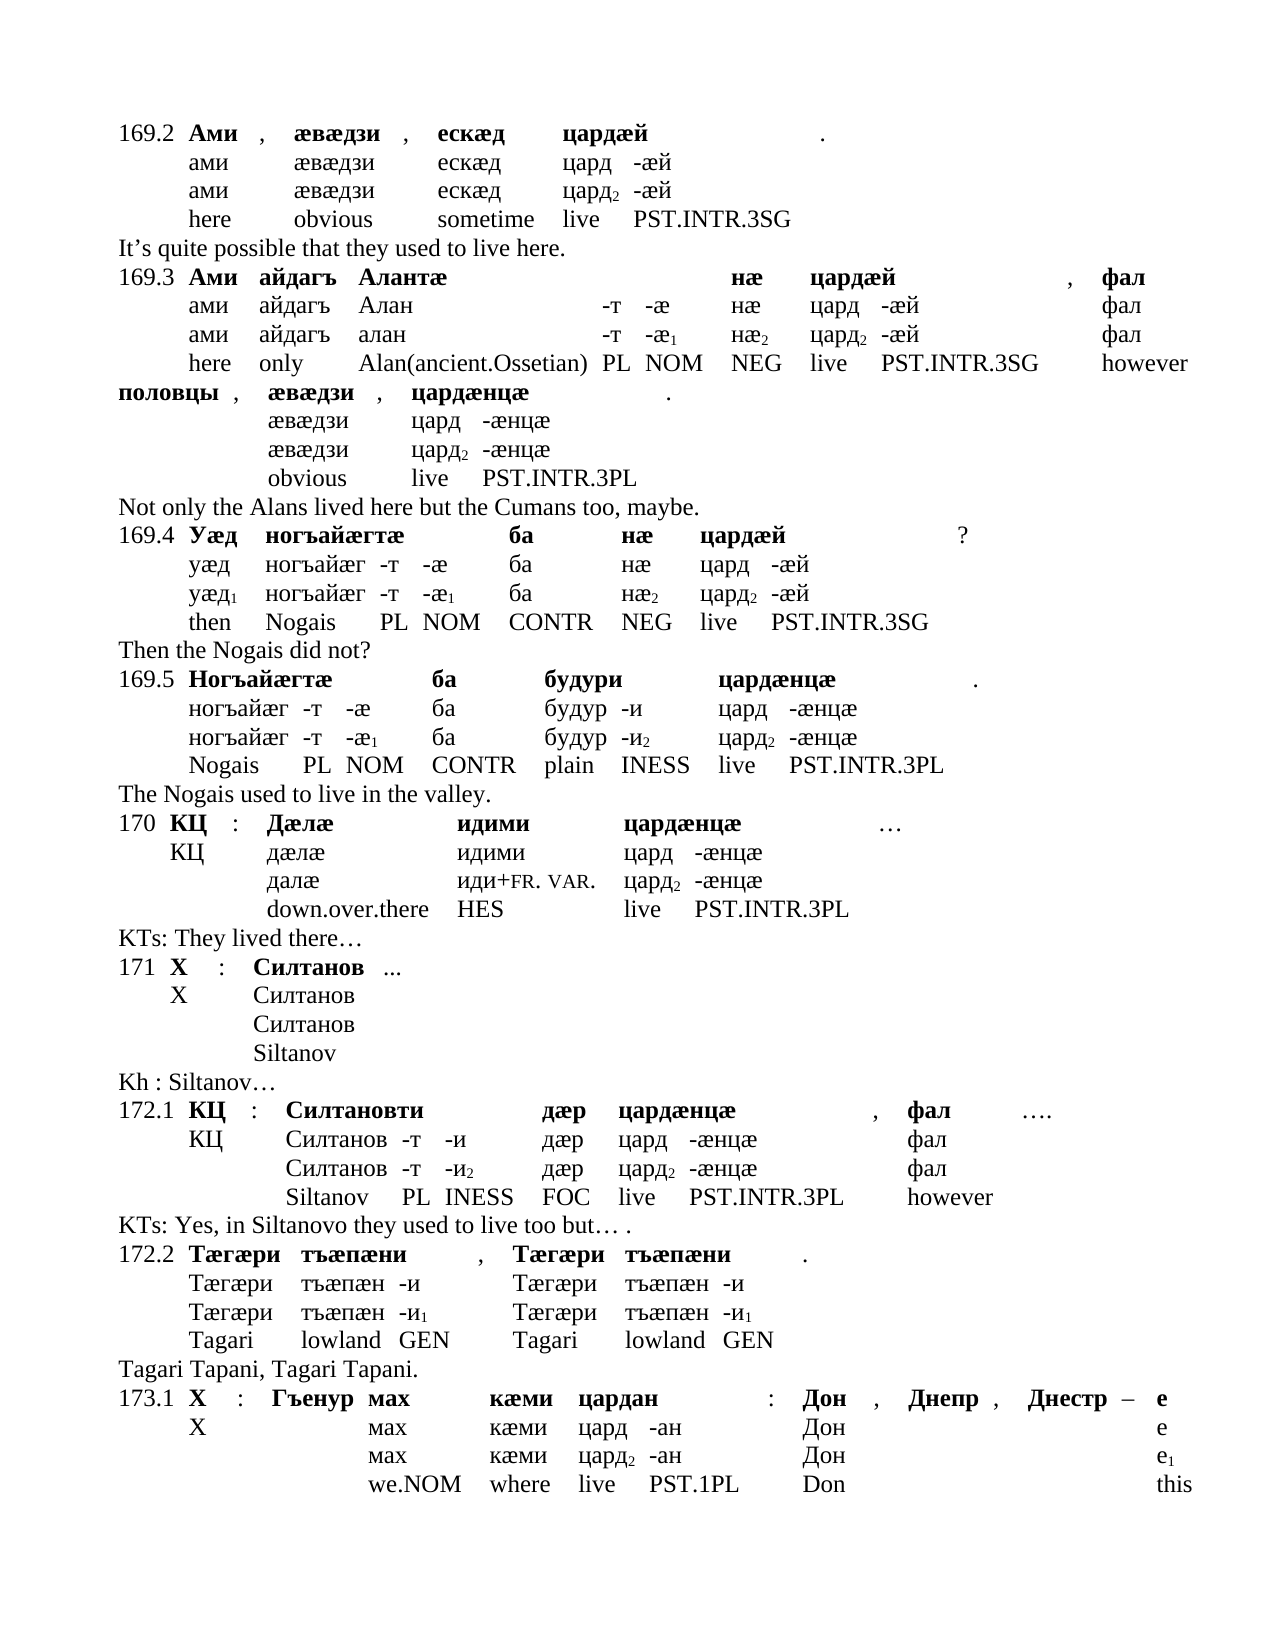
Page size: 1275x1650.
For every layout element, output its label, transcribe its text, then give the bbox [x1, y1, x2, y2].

text цард2 [700, 578, 757, 607]
text PST.INTR.3PL [694, 894, 850, 923]
text Х [188, 1383, 223, 1412]
text Дон [802, 1412, 846, 1441]
text -т [303, 722, 332, 751]
text уæд1 [188, 578, 237, 607]
text -т [402, 1124, 431, 1153]
text цард2 [623, 866, 681, 894]
text е [1156, 1383, 1206, 1412]
text Тæгæри [188, 1268, 273, 1297]
text ногъайæг [188, 693, 289, 722]
text Тæгæри [512, 1297, 597, 1326]
text Тæгæри [512, 1239, 611, 1268]
text уæд [188, 549, 237, 578]
text -æ1 [346, 722, 404, 751]
text Not only the Alans lived here but the Cumans too, maybe. [118, 492, 1249, 521]
text PST.INTR.3SG [771, 607, 929, 636]
text цард [618, 1124, 675, 1153]
text Tagari [188, 1326, 273, 1354]
text айдагъ [259, 319, 331, 348]
text нæ2 [621, 578, 672, 607]
text тъæпæни [625, 1239, 788, 1268]
text æвæдзи [268, 377, 363, 406]
text цардæй [562, 118, 806, 147]
text мах [368, 1383, 476, 1412]
text NOM [422, 607, 481, 636]
text -и [444, 1124, 514, 1153]
text : [251, 1096, 272, 1124]
text sometime [437, 204, 535, 233]
text -æй [771, 549, 929, 578]
text цардæнцæ [618, 1096, 858, 1124]
text down.over.there [267, 894, 429, 923]
text фал [907, 1096, 1007, 1124]
text ба [508, 549, 593, 578]
text -и [621, 693, 690, 722]
text live [718, 751, 775, 779]
text Силтанов [253, 981, 355, 1009]
text Ами [188, 118, 245, 147]
text -т [303, 693, 332, 722]
text then [188, 607, 237, 636]
text PST.1PL [649, 1469, 740, 1498]
text æвæдзи [294, 176, 375, 204]
text Tagari Tapani, Tagari Tapani. [118, 1354, 1249, 1383]
text HES [457, 894, 596, 923]
text however [907, 1182, 993, 1211]
text -æй [633, 147, 792, 176]
text цард [578, 1412, 635, 1441]
text Then the Nogais did not? [118, 636, 1249, 664]
text цард2 [578, 1441, 635, 1469]
text -æй [881, 291, 1039, 319]
text plain [544, 751, 607, 779]
text ескæд [437, 147, 535, 176]
text дæр [542, 1153, 591, 1182]
text -æ [422, 549, 481, 578]
text цардæнцæ [718, 664, 958, 693]
text . [802, 1239, 823, 1268]
text тъæпæни [301, 1239, 464, 1268]
text нæ [731, 291, 782, 319]
text where [489, 1469, 551, 1498]
text NOM [346, 751, 404, 779]
text : [232, 808, 253, 837]
text -ан [649, 1412, 740, 1441]
text Nogais [188, 751, 289, 779]
text Ногъайæгтæ [188, 664, 418, 693]
text е1 [1156, 1441, 1193, 1469]
text -æй [771, 578, 929, 607]
text е [1156, 1412, 1193, 1441]
text Гъенур [272, 1383, 354, 1412]
text …. [1021, 1096, 1052, 1124]
text æвæдзи [294, 147, 375, 176]
text , [259, 118, 280, 147]
text however [1102, 348, 1188, 377]
text PL [602, 348, 631, 377]
text we.NOM [368, 1469, 462, 1498]
text æвæдзи [294, 118, 389, 147]
text 172.2 [118, 1239, 174, 1268]
text цардæй [810, 262, 1053, 291]
text КЦ [188, 1096, 237, 1124]
text PL [379, 607, 409, 636]
text -т [602, 319, 631, 348]
text -æ [346, 693, 404, 722]
text … [878, 808, 903, 837]
text only [259, 348, 331, 377]
text live [562, 204, 619, 233]
text PST.INTR.3PL [482, 463, 638, 492]
text . [665, 377, 686, 406]
text нæ [731, 262, 796, 291]
text Дон [802, 1383, 859, 1412]
text Tagari [512, 1326, 597, 1354]
text PST.INTR.3SG [633, 204, 792, 233]
text -т [379, 549, 409, 578]
text KTs: They lived there… [118, 923, 1249, 952]
text Уæд [188, 521, 251, 549]
text NOM [645, 348, 703, 377]
text -æнцæ [689, 1153, 845, 1182]
text -æй [633, 176, 792, 204]
text , [403, 118, 424, 147]
text this [1156, 1469, 1193, 1498]
text : [768, 1383, 789, 1412]
text -æй [881, 319, 1039, 348]
text ами [188, 147, 231, 176]
text KTs: Yes, in Siltanovo they used to live too but… . [118, 1211, 1249, 1239]
text Дæлæ [267, 808, 443, 837]
text дæлæ [267, 837, 429, 866]
text ба [508, 521, 607, 549]
text тъæпæн [301, 1268, 385, 1297]
text live [700, 607, 757, 636]
text фал [1102, 262, 1202, 291]
text Alan(ancient.Ossetian) [358, 348, 588, 377]
text -и [723, 1268, 774, 1297]
text obvious [268, 463, 349, 492]
text Силтанов [253, 952, 369, 981]
text NEG [731, 348, 782, 377]
text PST.INTR.3PL [789, 751, 944, 779]
text мах [368, 1441, 462, 1469]
text Тæгæри [188, 1297, 273, 1326]
text Днестр [1028, 1383, 1108, 1412]
text ... [383, 952, 404, 981]
text Kh : Siltanov… [118, 1067, 1249, 1096]
text , [872, 1096, 893, 1124]
text ескæд [437, 118, 548, 147]
text 169.5 [118, 664, 174, 693]
text ами [188, 319, 231, 348]
text Ами [188, 262, 245, 291]
text -æнцæ [482, 434, 638, 463]
text -и1 [723, 1297, 774, 1326]
text -и [398, 1268, 450, 1297]
text The Nogais used to live in the valley. [118, 779, 1249, 808]
text Siltanov [253, 1038, 355, 1067]
text 171 [118, 952, 156, 981]
text ба [508, 578, 593, 607]
text , [233, 377, 254, 406]
text NEG [621, 607, 672, 636]
text here [188, 204, 231, 233]
text Don [802, 1469, 846, 1498]
text æвæдзи [268, 434, 349, 463]
text цард [700, 549, 757, 578]
text -т [402, 1153, 431, 1182]
text -т [602, 291, 631, 319]
text будур [544, 693, 607, 722]
text КЦ [169, 808, 218, 837]
text ногъайæг [188, 722, 289, 751]
text цард2 [562, 176, 619, 204]
text фал [907, 1124, 993, 1153]
text It’s quite possible that they used to live here. [118, 233, 1249, 262]
text lowland [625, 1326, 709, 1354]
text 169.3 [118, 262, 174, 291]
text фал [1102, 319, 1188, 348]
text , [478, 1239, 499, 1268]
text цардан [578, 1383, 754, 1412]
text фал [1102, 291, 1188, 319]
text PST.INTR.3PL [689, 1182, 845, 1211]
text -æнцæ [789, 693, 944, 722]
text 170 [118, 808, 156, 837]
text нæ [621, 549, 672, 578]
text айдагъ [259, 262, 344, 291]
text цард [623, 837, 681, 866]
text CONTR [508, 607, 593, 636]
text мах [368, 1412, 462, 1441]
text алан [358, 319, 588, 348]
text ескæд [437, 176, 535, 204]
text CONTR [432, 751, 516, 779]
text ами [188, 291, 231, 319]
text нæ2 [731, 319, 782, 348]
text Дон [802, 1441, 846, 1469]
text PL [402, 1182, 431, 1211]
text . [972, 664, 993, 693]
text GEN [723, 1326, 774, 1354]
text -æ [645, 291, 703, 319]
text -æнцæ [694, 866, 850, 894]
text æвæдзи [268, 406, 349, 434]
text -ан [649, 1441, 740, 1469]
text ногъайæг [265, 578, 366, 607]
text Силтанов [285, 1124, 388, 1153]
text , [1067, 262, 1088, 291]
text Тæгæри [512, 1268, 597, 1297]
text ами [188, 176, 231, 204]
text будур [544, 722, 607, 751]
text live [578, 1469, 635, 1498]
text тъæпæн [301, 1297, 385, 1326]
text , [376, 377, 397, 406]
text идими [457, 837, 596, 866]
text , [873, 1383, 894, 1412]
text – [1122, 1383, 1143, 1412]
text цард [718, 693, 775, 722]
text -и1 [398, 1297, 450, 1326]
text цард2 [411, 434, 468, 463]
text далæ [267, 866, 429, 894]
text кæми [489, 1412, 551, 1441]
text цард2 [810, 319, 867, 348]
text -и2 [444, 1153, 514, 1182]
text -æнцæ [482, 406, 638, 434]
text obvious [294, 204, 375, 233]
text -т [379, 578, 409, 607]
text -æнцæ [789, 722, 944, 751]
text Силтанов [253, 1009, 355, 1038]
text ? [957, 521, 978, 549]
text Х [169, 952, 204, 981]
text будури [544, 664, 704, 693]
text INESS [444, 1182, 514, 1211]
text INESS [621, 751, 690, 779]
text иди+fr. var. [457, 866, 596, 894]
text цардæнцæ [623, 808, 864, 837]
text Х [188, 1412, 209, 1441]
text PST.INTR.3SG [881, 348, 1039, 377]
text PL [303, 751, 332, 779]
text цард [562, 147, 619, 176]
text КЦ [188, 1124, 223, 1153]
text тъæпæн [625, 1297, 709, 1326]
text live [810, 348, 867, 377]
text Силтанов [285, 1153, 388, 1182]
text , [993, 1383, 1014, 1412]
text 169.4 [118, 521, 174, 549]
text Алантæ [358, 262, 717, 291]
text кæми [489, 1441, 551, 1469]
text цардæнцæ [411, 377, 652, 406]
text дæр [542, 1124, 591, 1153]
text -æнцæ [689, 1124, 845, 1153]
text ногъайæгтæ [265, 521, 495, 549]
text : [218, 952, 239, 981]
text цардæй [700, 521, 943, 549]
text : [237, 1383, 258, 1412]
text GEN [398, 1326, 450, 1354]
text Силтановти [285, 1096, 528, 1124]
text Х [169, 981, 191, 1009]
text Nogais [265, 607, 366, 636]
text Днепр [908, 1383, 979, 1412]
text кæми [489, 1383, 564, 1412]
text фал [907, 1153, 993, 1182]
text Алан [358, 291, 588, 319]
text -æ1 [422, 578, 481, 607]
text половцы [118, 377, 219, 406]
text FOC [542, 1182, 591, 1211]
text . [819, 118, 840, 147]
text цард2 [718, 722, 775, 751]
text ба [432, 722, 516, 751]
text -æ1 [645, 319, 703, 348]
text live [618, 1182, 675, 1211]
text 172.1 [118, 1096, 174, 1124]
text дæр [542, 1096, 604, 1124]
text цард [411, 406, 468, 434]
text Siltanov [285, 1182, 388, 1211]
text айдагъ [259, 291, 331, 319]
text -æнцæ [694, 837, 850, 866]
text lowland [301, 1326, 385, 1354]
text цард2 [618, 1153, 675, 1182]
text ба [432, 664, 530, 693]
text -и2 [621, 722, 690, 751]
text 173.1 [118, 1383, 174, 1412]
text цард [810, 291, 867, 319]
text КЦ [169, 837, 204, 866]
text 169.2 [118, 118, 174, 147]
text идими [457, 808, 610, 837]
text нæ [621, 521, 686, 549]
text ногъайæг [265, 549, 366, 578]
text Тæгæри [188, 1239, 287, 1268]
text here [188, 348, 231, 377]
text live [623, 894, 681, 923]
text ба [432, 693, 516, 722]
text тъæпæн [625, 1268, 709, 1297]
text live [411, 463, 468, 492]
